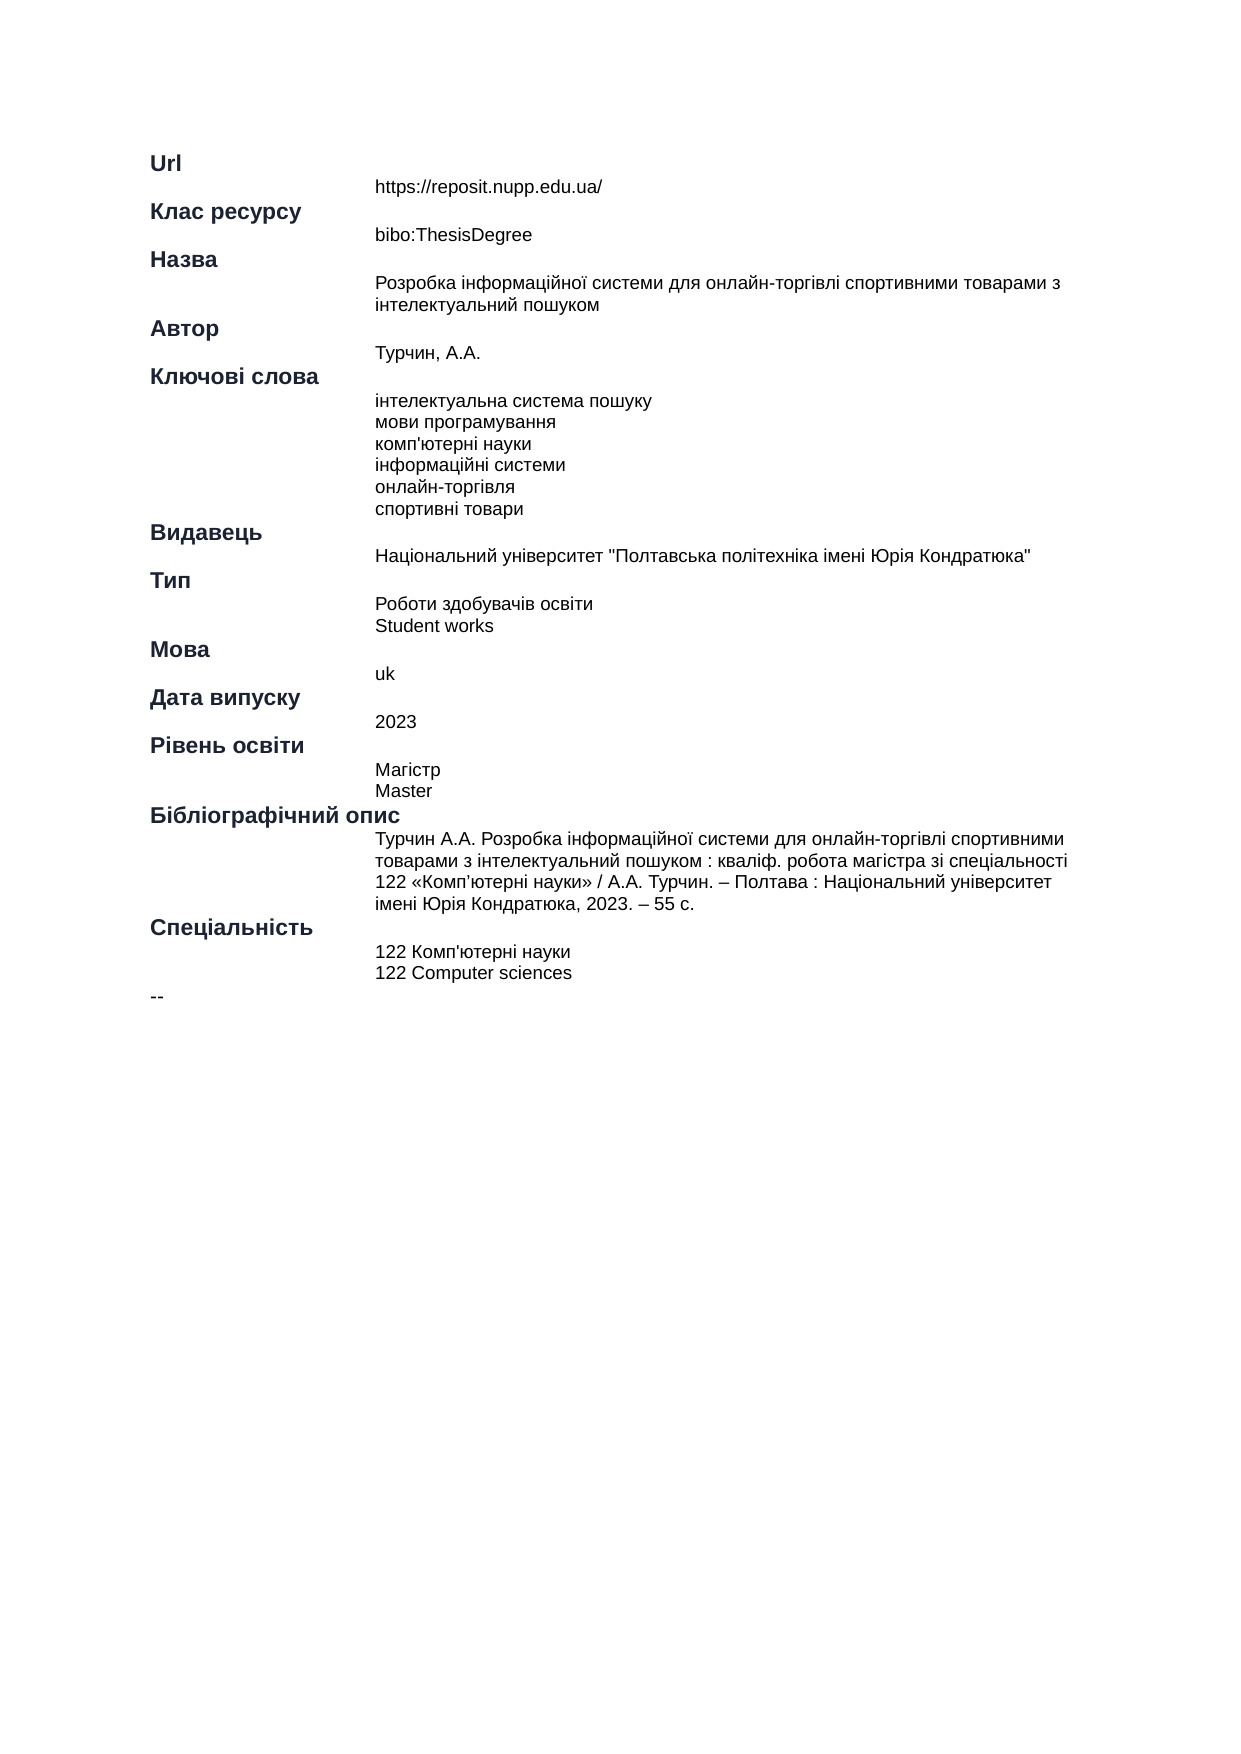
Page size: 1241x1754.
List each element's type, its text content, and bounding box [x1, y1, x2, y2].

text 2023 [375, 711, 1090, 732]
text онлайн-торгівля [375, 476, 1090, 497]
text Національний університет "Полтавська політехніка імені Юрія Кондратюка" [375, 545, 1090, 567]
text Дата випуску [150, 684, 1090, 711]
text Автор [150, 315, 1090, 342]
text мови програмування [375, 411, 1090, 433]
text Спеціальність [150, 914, 1090, 941]
text інформаційні системи [375, 454, 1090, 476]
text Бібліографічний опис [150, 802, 1090, 828]
text комп'ютерні науки [375, 433, 1090, 454]
text Ключові слова [150, 363, 1090, 389]
text Мова [150, 636, 1090, 663]
text Розробка інформаційної системи для онлайн-торгівлі спортивними товарами з інтелектуальний пошуком [375, 272, 1090, 315]
text Рівень освіти [150, 732, 1090, 758]
text bibo:ThesisDegree [375, 224, 1090, 246]
text -- [150, 984, 1090, 1008]
text спортивні товари [375, 497, 1090, 519]
text Master [375, 780, 1090, 802]
text Клас ресурсу [150, 198, 1090, 224]
text інтелектуальна система пошуку [375, 389, 1090, 411]
text Student works [375, 615, 1090, 636]
text Назва [150, 246, 1090, 272]
text Магістр [375, 758, 1090, 780]
text Тип [150, 567, 1090, 593]
text Турчин, А.А. [375, 342, 1090, 363]
text https://reposit.nupp.edu.ua/ [375, 176, 1090, 198]
text Url [150, 150, 1090, 176]
text 122 Computer sciences [375, 962, 1090, 984]
text Видавець [150, 519, 1090, 545]
text 122 Комп'ютерні науки [375, 941, 1090, 962]
text Турчин А.А. Розробка інформаційної системи для онлайн-торгівлі спортивними товарами з інтелектуальний пошуком : кваліф. робота магістра зі спеціальності 122 «Комп’ютерні науки» / А.А. Турчин. – Полтава : Національний університет імені Юрія Кондратюка, 2023. – 55 с. [375, 828, 1090, 914]
text uk [375, 663, 1090, 684]
text Роботи здобувачів освіти [375, 593, 1090, 615]
